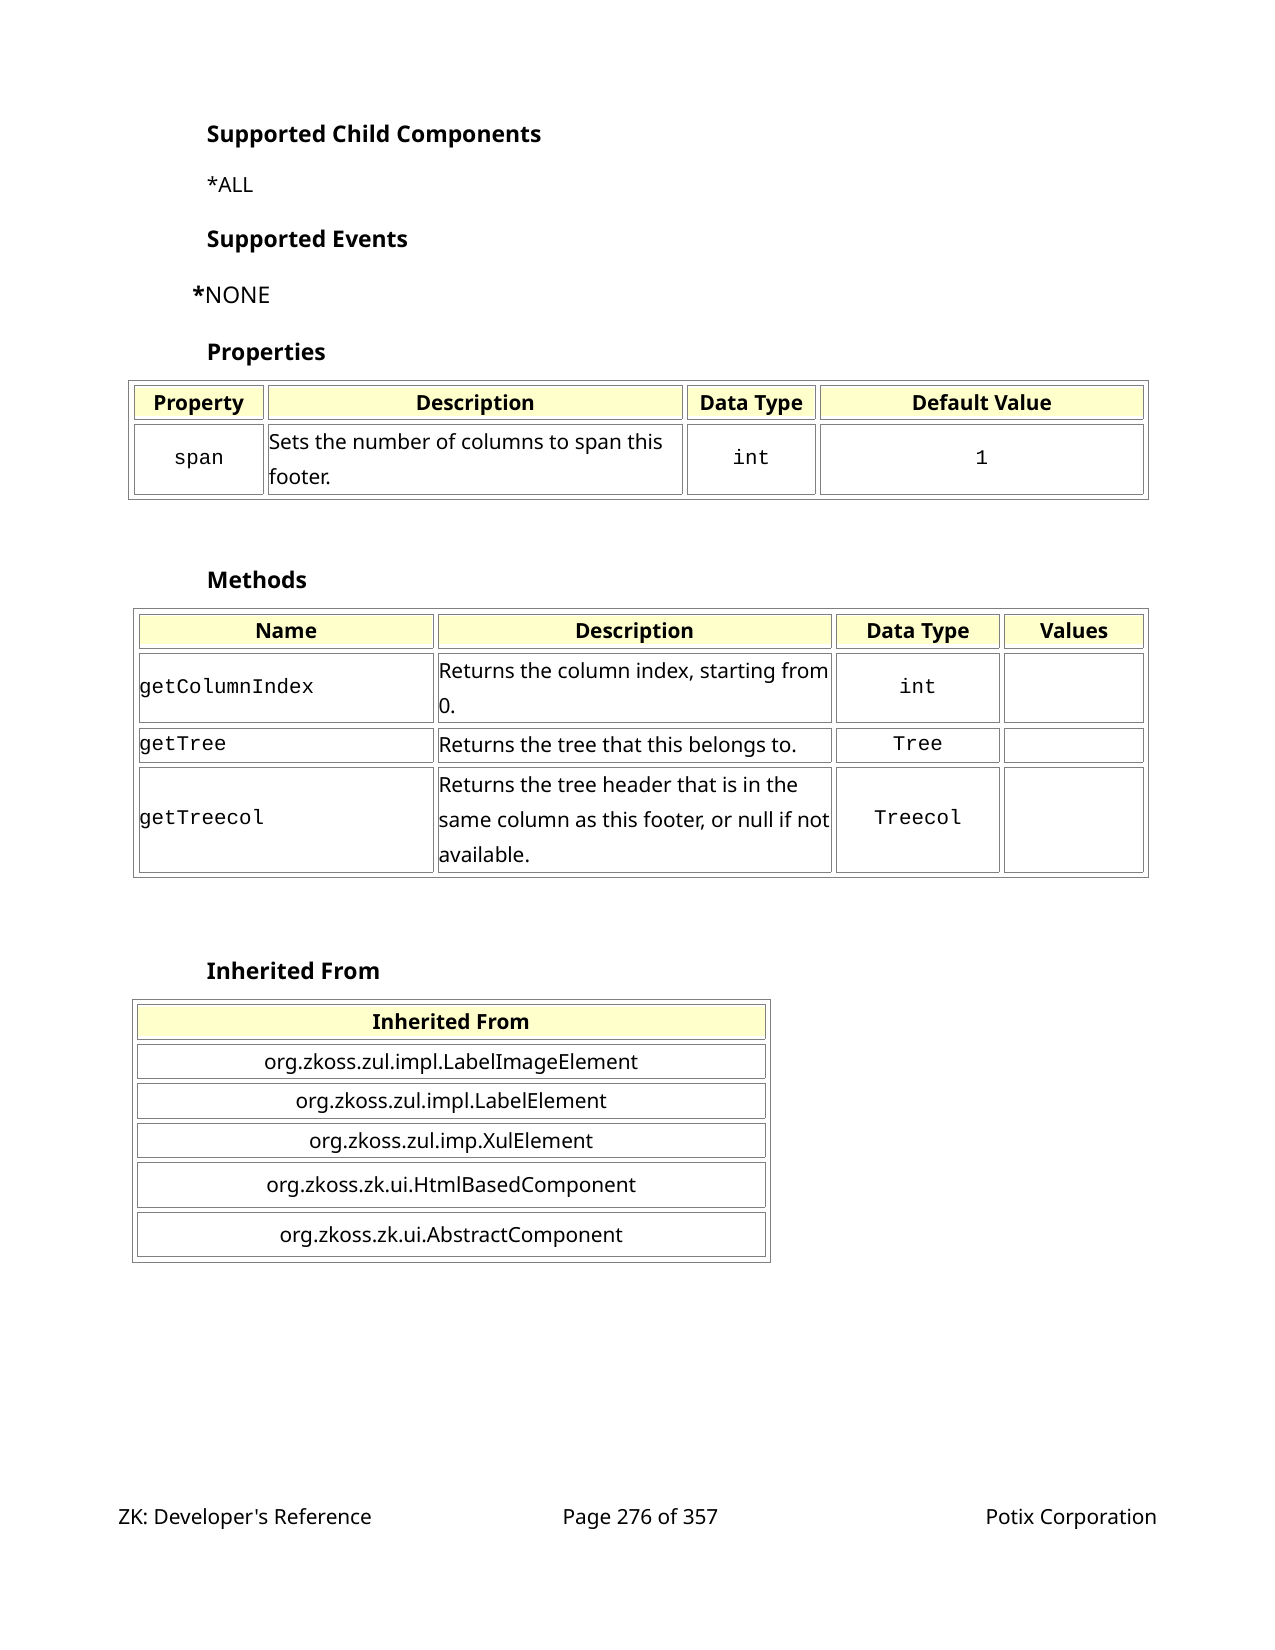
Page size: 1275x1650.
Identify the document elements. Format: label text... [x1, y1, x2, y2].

table_cell [1002, 648, 1146, 722]
table_cell 1 [818, 419, 1146, 494]
text *NONE [118, 279, 1157, 311]
table_header Values [1002, 609, 1146, 647]
table_cell [1002, 762, 1146, 872]
table_cell org.zkoss.zul.impl.LabelImageElement [134, 1039, 768, 1078]
table_header Name [136, 609, 435, 647]
table_header Data Type [834, 609, 1002, 647]
table_header Description [435, 609, 833, 647]
table_cell org.zkoss.zul.impl.LabelElement [134, 1078, 768, 1117]
table_header Default Value [818, 381, 1146, 419]
table_cell Returns the tree that this belongs to. [435, 722, 833, 762]
table_cell Returns the tree header that is in the same column as this footer, or null if not available. [435, 762, 833, 872]
table_header Data Type [685, 381, 817, 419]
table_cell Treecol [834, 762, 1002, 872]
table_header Inherited From [134, 1000, 768, 1038]
table_cell org.zkoss.zk.ui.AbstractComponent [134, 1207, 768, 1256]
table_cell Sets the number of columns to span this footer. [266, 419, 685, 494]
table_cell org.zkoss.zul.imp.XulElement [134, 1118, 768, 1157]
text *ALL [207, 170, 1157, 198]
subtitle Supported Child Components [207, 118, 1157, 149]
table_header Property [131, 381, 266, 419]
table_cell int [685, 419, 817, 494]
table_cell [1005, 729, 1143, 762]
table_cell getTreecol [136, 762, 435, 872]
table_cell getColumnIndex [136, 648, 435, 722]
table_cell span [131, 419, 266, 494]
table_cell Tree [834, 722, 1002, 762]
table_cell int [834, 648, 1002, 722]
table_cell getTree [136, 722, 435, 762]
subtitle Inherited From [207, 955, 1157, 986]
table_cell org.zkoss.zk.ui.HtmlBasedComponent [134, 1157, 768, 1207]
subtitle Methods [207, 564, 1157, 596]
table_cell Returns the column index, starting from 0. [435, 648, 833, 722]
table_cell [1002, 722, 1146, 762]
table_cell [1005, 654, 1143, 722]
table_cell [1005, 768, 1143, 872]
table_header Description [266, 381, 685, 419]
subtitle Properties [207, 336, 1157, 367]
subtitle Supported Events [207, 223, 1157, 254]
